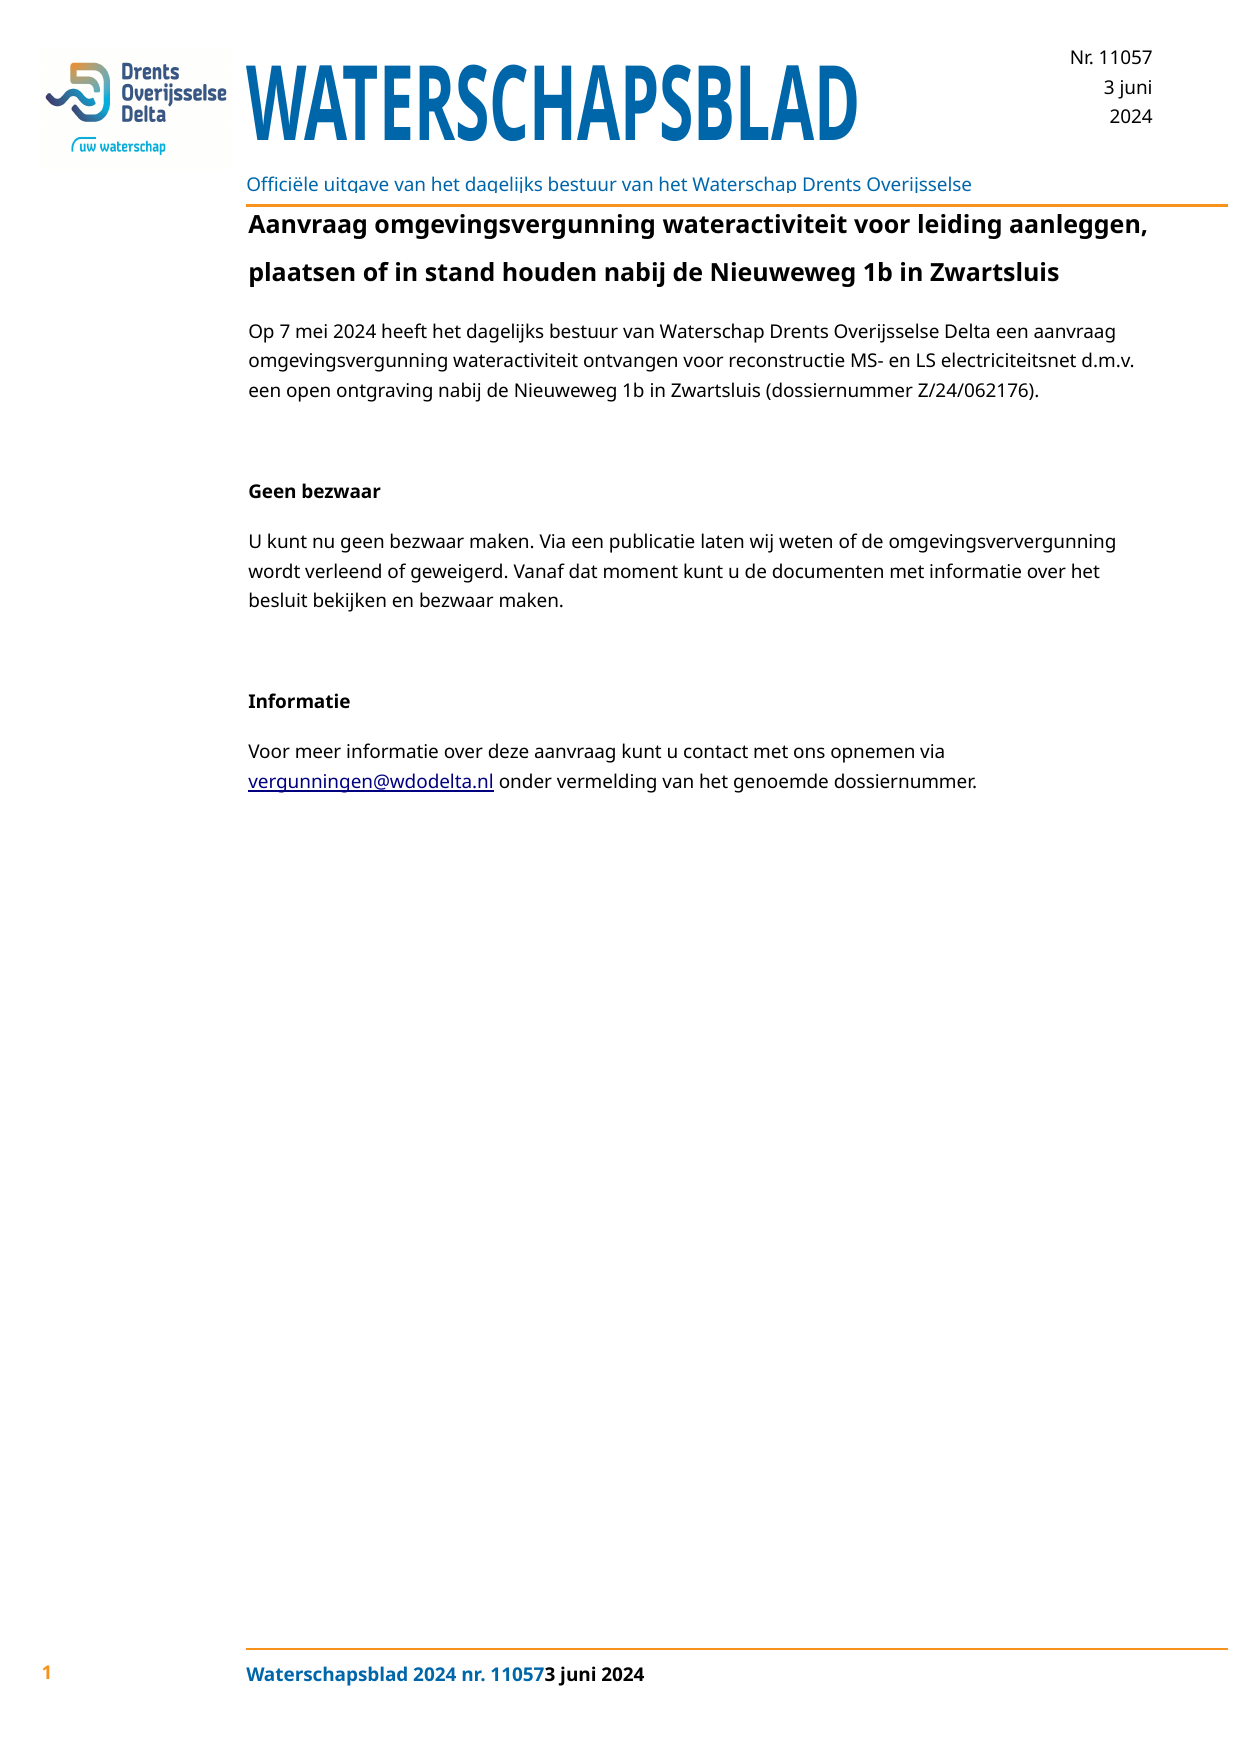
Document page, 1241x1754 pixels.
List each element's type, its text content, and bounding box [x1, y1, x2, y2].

text Aanvraag omgevingsvergunning wateractiviteit voor leiding aanleggen, plaatsen of in stand houden nabij de Nieuweweg 1b in Zwartsluis [248, 207, 1152, 288]
picture [41, 47, 231, 172]
text U kunt nu geen bezwaar maken. Via een publicatie laten wij weten of de omgevingsververgunning wordt verleend of geweigerd. Vanaf dat moment kunt u de documenten met informatie over het besluit bekijken en bezwaar maken. [248, 528, 1152, 613]
text Voor meer informatie over deze aanvraag kunt u contact met ons opnemen via vergunningen@wdodelta.nl onder vermelding van het genoemde dossiernummer. [248, 739, 1152, 794]
text Geen bezwaar [248, 478, 1152, 504]
text Informatie [248, 688, 1152, 714]
text Op 7 mei 2024 heeft het dagelijks bestuur van Waterschap Drents Overijsselse Delta een aanvraag omgevingsvergunning wateractiviteit ontvangen voor reconstructie MS- en LS electriciteitsnet d.m.v. een open ontgraving nabij de Nieuweweg 1b in Zwartsluis (dossiernummer Z/24/062176). [248, 318, 1152, 403]
